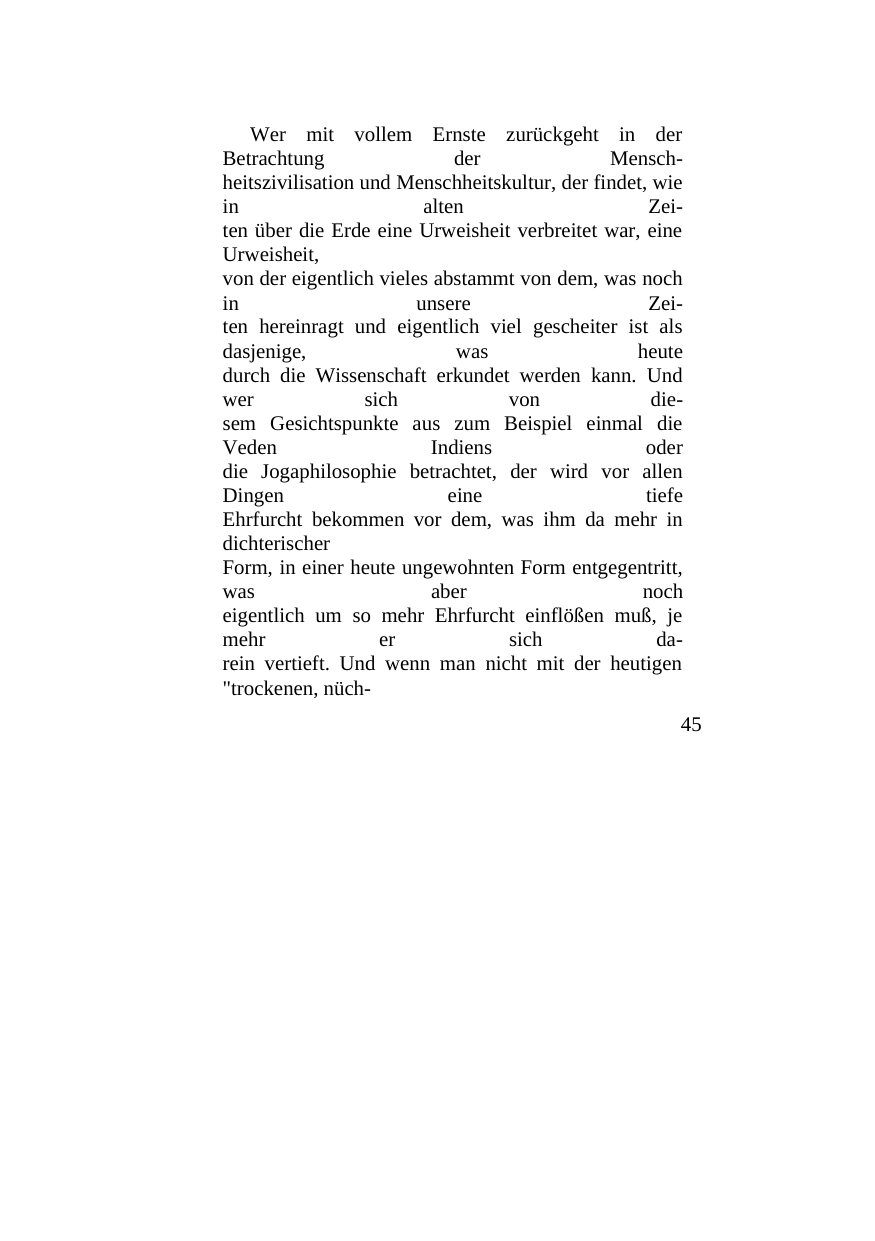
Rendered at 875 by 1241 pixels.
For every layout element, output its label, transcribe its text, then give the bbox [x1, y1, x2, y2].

text 45 [681, 712, 816, 736]
text Wer mit vollem Ernste zurückgeht in der Betrachtung der Mensch- heitszivilisation und Menschheitskultur, der findet, wie in alten Zei- ten über die Erde eine Urweisheit verbreitet war, eine Urweisheit, von der eigentlich vieles abstammt von dem, was noch in unsere Zei- ten hereinragt und eigentlich viel gescheiter ist als dasjenige, was heute durch die Wissenschaft erkundet werden kann. Und wer sich von die- sem Gesichtspunkte aus zum Beispiel einmal die Veden Indiens oder die Jogaphilosophie betrachtet, der wird vor allen Dingen eine tiefe Ehrfurcht bekommen vor dem, was ihm da mehr in dichterischer Form, in einer heute ungewohnten Form entgegentritt, was aber noch eigentlich um so mehr Ehrfurcht einflößen muß, je mehr er sich da- rein vertieft. Und wenn man nicht mit der heutigen "trockenen, nüch- [222, 122, 683, 699]
